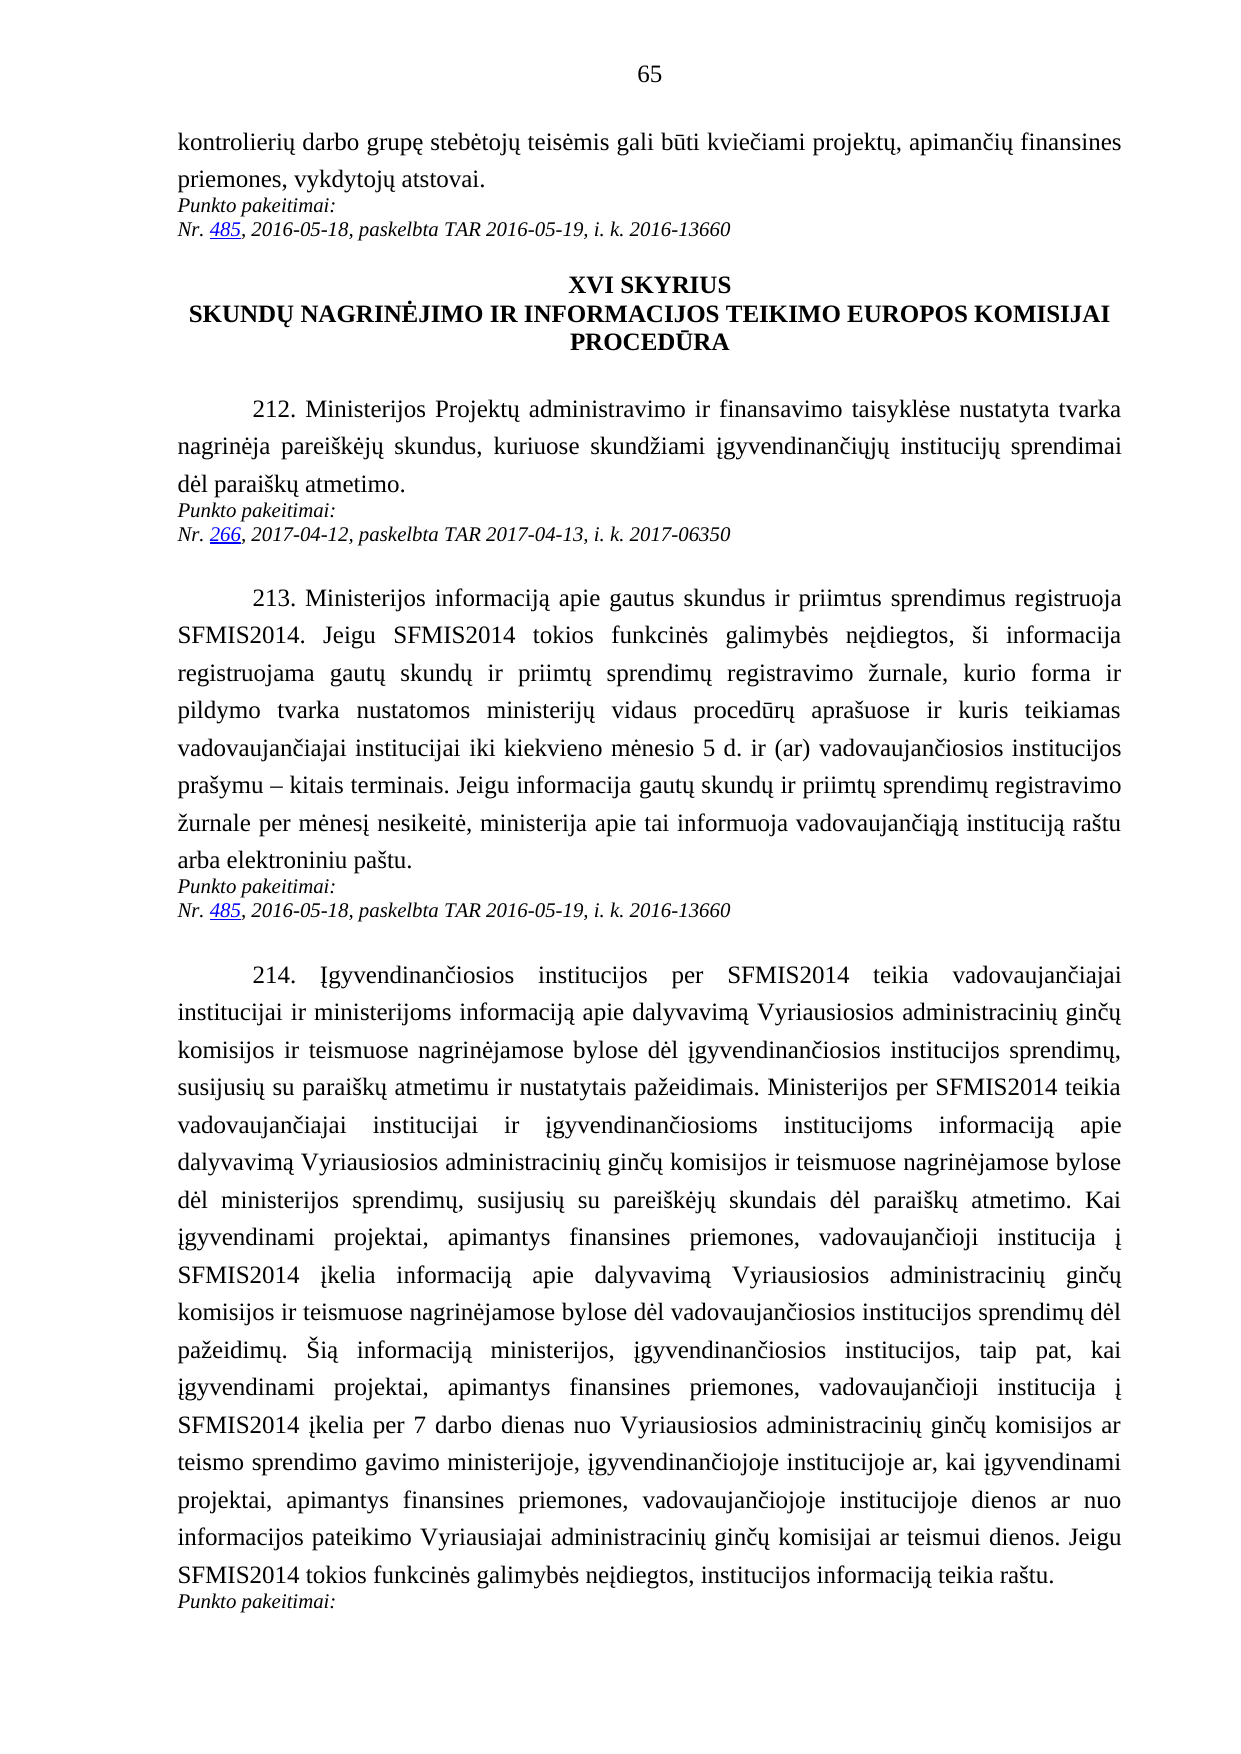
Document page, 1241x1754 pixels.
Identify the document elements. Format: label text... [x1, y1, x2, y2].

text SKUNDŲ NAGRINĖJIMO IR INFORMACIJOS TEIKIMO EUROPOS KOMISIJAI PROCEDŪRA [177, 299, 1122, 356]
text Punkto pakeitimai: [177, 193, 1122, 217]
text XVI SKYRIUS [177, 270, 1122, 299]
text Nr. 485, 2016-05-18, paskelbta TAR 2016-05-19, i. k. 2016-13660 [177, 217, 1122, 241]
text Nr. 266, 2017-04-12, paskelbta TAR 2017-04-13, i. k. 2017-06350 [177, 522, 1122, 546]
text Punkto pakeitimai: [177, 497, 1122, 522]
text Nr. 485, 2016-05-18, paskelbta TAR 2016-05-19, i. k. 2016-13660 [177, 898, 1122, 922]
text 212. Ministerijos Projektų administravimo ir finansavimo taisyklėse nustatyta tvarka nagrinėja pareiškėjų skundus, kuriuose skundžiami įgyvendinančiųjų institucijų sprendimai dėl paraiškų atmetimo. [177, 385, 1122, 497]
text Punkto pakeitimai: [177, 1589, 1122, 1613]
text 213. Ministerijos informaciją apie gautus skundus ir priimtus sprendimus registruoja SFMIS2014. Jeigu SFMIS2014 tokios funkcinės galimybės neįdiegtos, ši informacija registruojama gautų skundų ir priimtų sprendimų registravimo žurnale, kurio forma ir pildymo tvarka nustatomos ministerijų vidaus procedūrų aprašuose ir kuris teikiamas vadovaujančiajai institucijai iki kiekvieno mėnesio 5 d. ir (ar) vadovaujančiosios institucijos prašymu – kitais terminais. Jeigu informacija gautų skundų ir priimtų sprendimų registravimo žurnale per mėnesį nesikeitė, ministerija apie tai informuoja vadovaujančiąją instituciją raštu arba elektroniniu paštu. [177, 574, 1122, 874]
text 214. Įgyvendinančiosios institucijos per SFMIS2014 teikia vadovaujančiajai institucijai ir ministerijoms informaciją apie dalyvavimą Vyriausiosios administracinių ginčų komisijos ir teismuose nagrinėjamose bylose dėl įgyvendinančiosios institucijos sprendimų, susijusių su paraiškų atmetimu ir nustatytais pažeidimais. Ministerijos per SFMIS2014 teikia vadovaujančiajai institucijai ir įgyvendinančiosioms institucijoms informaciją apie dalyvavimą Vyriausiosios administracinių ginčų komisijos ir teismuose nagrinėjamose bylose dėl ministerijos sprendimų, susijusių su pareiškėjų skundais dėl paraiškų atmetimo. Kai įgyvendinami projektai, apimantys finansines priemones, vadovaujančioji institucija į SFMIS2014 įkelia informaciją apie dalyvavimą Vyriausiosios administracinių ginčų komisijos ir teismuose nagrinėjamose bylose dėl vadovaujančiosios institucijos sprendimų dėl pažeidimų. Šią informaciją ministerijos, įgyvendinančiosios institucijos, taip pat, kai įgyvendinami projektai, apimantys finansines priemones, vadovaujančioji institucija į SFMIS2014 įkelia per 7 darbo dienas nuo Vyriausiosios administracinių ginčų komisijos ar teismo sprendimo gavimo ministerijoje, įgyvendinančiojoje institucijoje ar, kai įgyvendinami projektai, apimantys finansines priemones, vadovaujančiojoje institucijoje dienos ar nuo informacijos pateikimo Vyriausiajai administracinių ginčų komisijai ar teismui dienos. Jeigu SFMIS2014 tokios funkcinės galimybės neįdiegtos, institucijos informaciją teikia raštu. [177, 951, 1122, 1589]
text kontrolierių darbo grupę stebėtojų teisėmis gali būti kviečiami projektų, apimančių finansines priemones, vykdytojų atstovai. [177, 118, 1122, 193]
text Punkto pakeitimai: [177, 874, 1122, 898]
